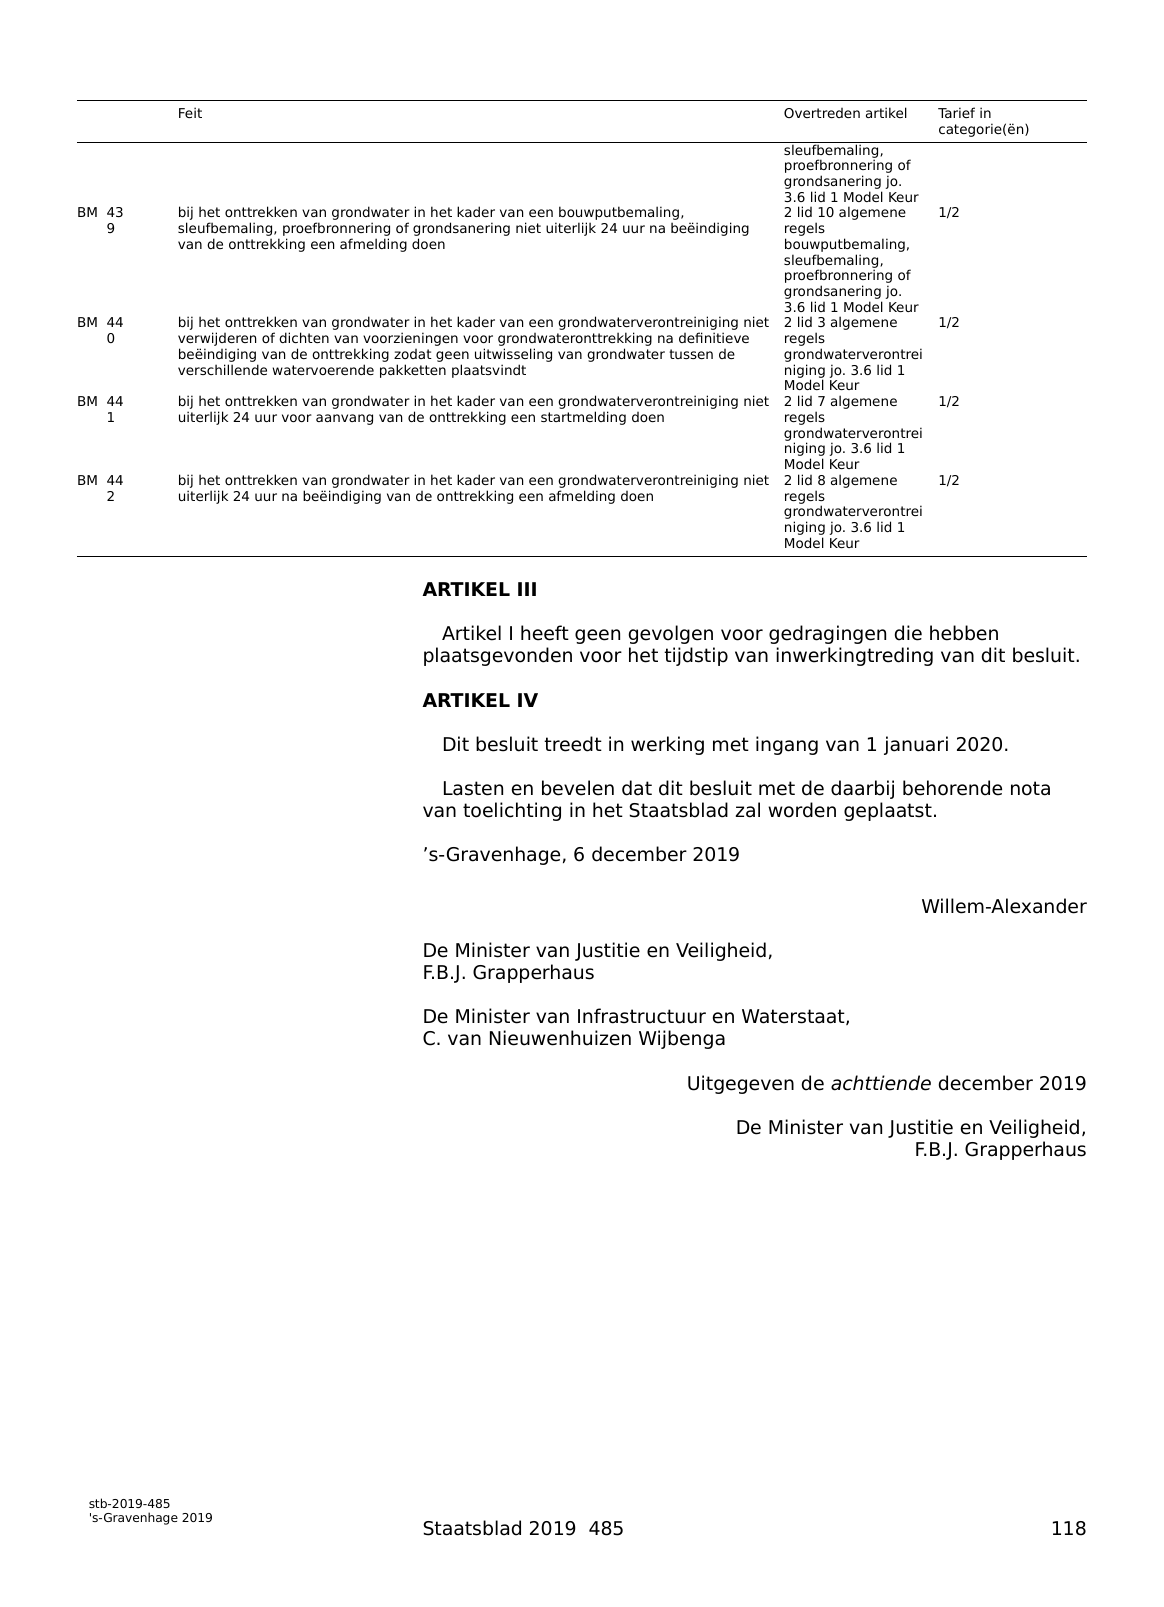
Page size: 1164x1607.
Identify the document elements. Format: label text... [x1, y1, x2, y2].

text Uitgegeven de achttiende december 2019 [422, 1072, 1087, 1094]
text De Minister van Justitie en Veiligheid, F.B.J. Grapperhaus [422, 1117, 1087, 1161]
subtitle ARTIKEL III [422, 579, 1087, 601]
text stb-2019-485 [88, 1497, 323, 1511]
text Lasten en bevelen dat dit besluit met de daarbij behorende nota van toelichting in het Staatsblad zal worden geplaatst. [422, 778, 1087, 822]
subtitle ARTIKEL IV [422, 689, 1087, 711]
text ’s-Gravenhage, 6 december 2019 [422, 844, 1087, 866]
text 's-Gravenhage 2019 [88, 1511, 323, 1525]
text Willem-Alexander [422, 896, 1087, 918]
text De Minister van Justitie en Veiligheid, F.B.J. Grapperhaus [422, 940, 1087, 984]
text De Minister van Infrastructuur en Waterstaat, C. van Nieuwenhuizen Wijbenga [422, 1006, 1087, 1050]
text Artikel I heeft geen gevolgen voor gedragingen die hebben plaatsgevonden voor het tijdstip van inwerkingtreding van dit besluit. [422, 623, 1087, 667]
text Dit besluit treedt in werking met ingang van 1 januari 2020. [422, 734, 1087, 756]
